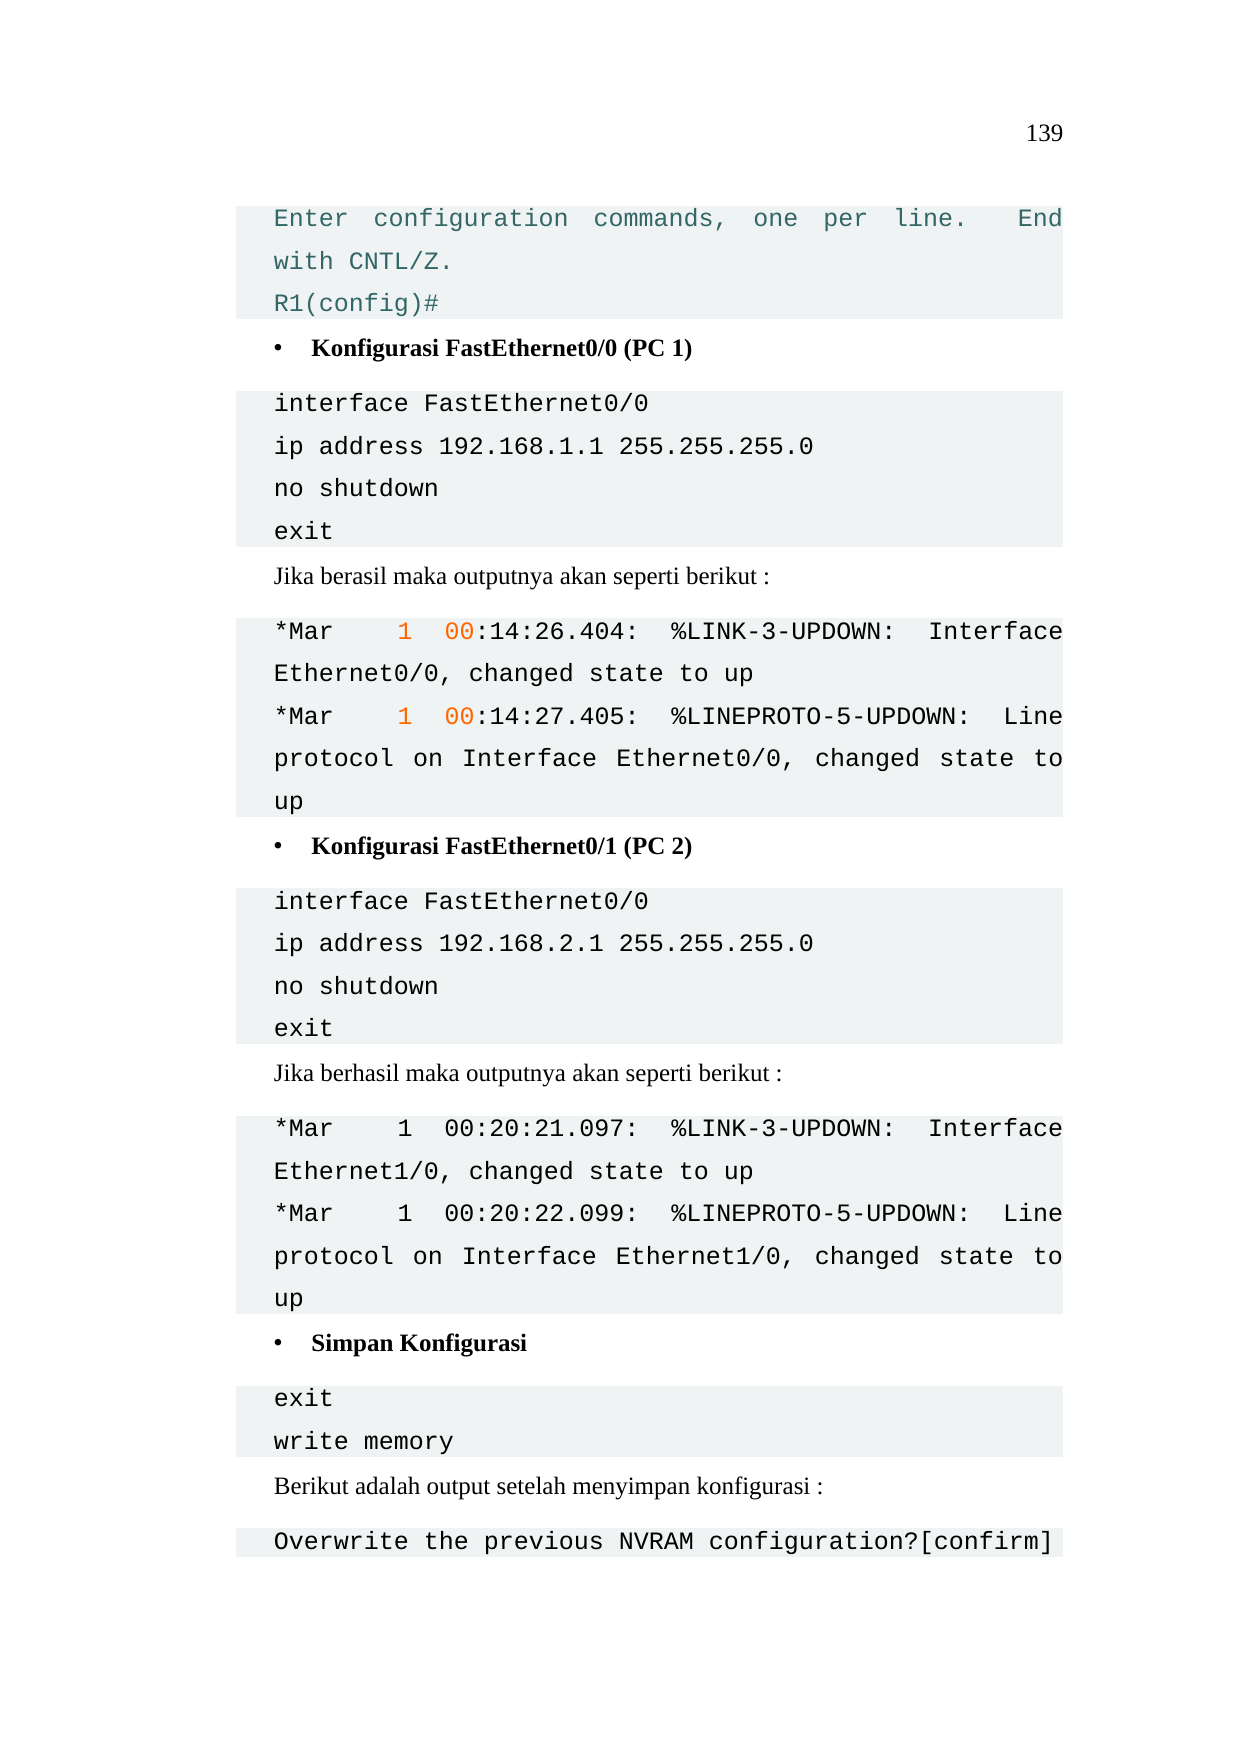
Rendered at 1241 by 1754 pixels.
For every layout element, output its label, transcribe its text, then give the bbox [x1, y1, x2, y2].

list Berikut adalah output setelah menyimpan konfigurasi : [236, 1471, 1063, 1500]
list no shutdown [236, 973, 1063, 1002]
list *Mar 1 00:20:22.099: %LINEPROTO-5-UPDOWN: Line protocol on Interface Ethernet1/0, changed state to up [236, 1201, 1063, 1314]
list Overwrite the previous NVRAM configuration?[confirm] [236, 1528, 1063, 1557]
list exit [236, 518, 1063, 547]
list Konfigurasi FastEthernet0/0 (PC 1) [274, 333, 1063, 362]
list interface FastEthernet0/0 [236, 391, 1063, 419]
list ip address 192.168.1.1 255.255.255.0 [236, 433, 1063, 462]
list Konfigurasi FastEthernet0/1 (PC 2) [274, 831, 1063, 860]
list interface FastEthernet0/0 [236, 888, 1063, 917]
list exit [236, 1386, 1063, 1414]
list *Mar 1 00:14:26.404: %LINK-3-UPDOWN: Interface Ethernet0/0, changed state to up [236, 618, 1063, 689]
list *Mar 1 00:14:27.405: %LINEPROTO-5-UPDOWN: Line protocol on Interface Ethernet0/0, changed state to up [236, 703, 1063, 817]
list Jika berasil maka outputnya akan seperti berikut : [236, 561, 1063, 590]
list ip address 192.168.2.1 255.255.255.0 [236, 931, 1063, 959]
list Enter configuration commands, one per line. End with CNTL/Z. [236, 206, 1063, 277]
list *Mar 1 00:20:21.097: %LINK-3-UPDOWN: Interface Ethernet1/0, changed state to up [236, 1116, 1063, 1187]
list no shutdown [236, 476, 1063, 504]
list R1(config)# [236, 291, 1063, 319]
list Simpan Konfigurasi [274, 1328, 1063, 1357]
list exit [236, 1016, 1063, 1044]
list Jika berhasil maka outputnya akan seperti berikut : [236, 1058, 1063, 1087]
list write memory [236, 1428, 1063, 1457]
